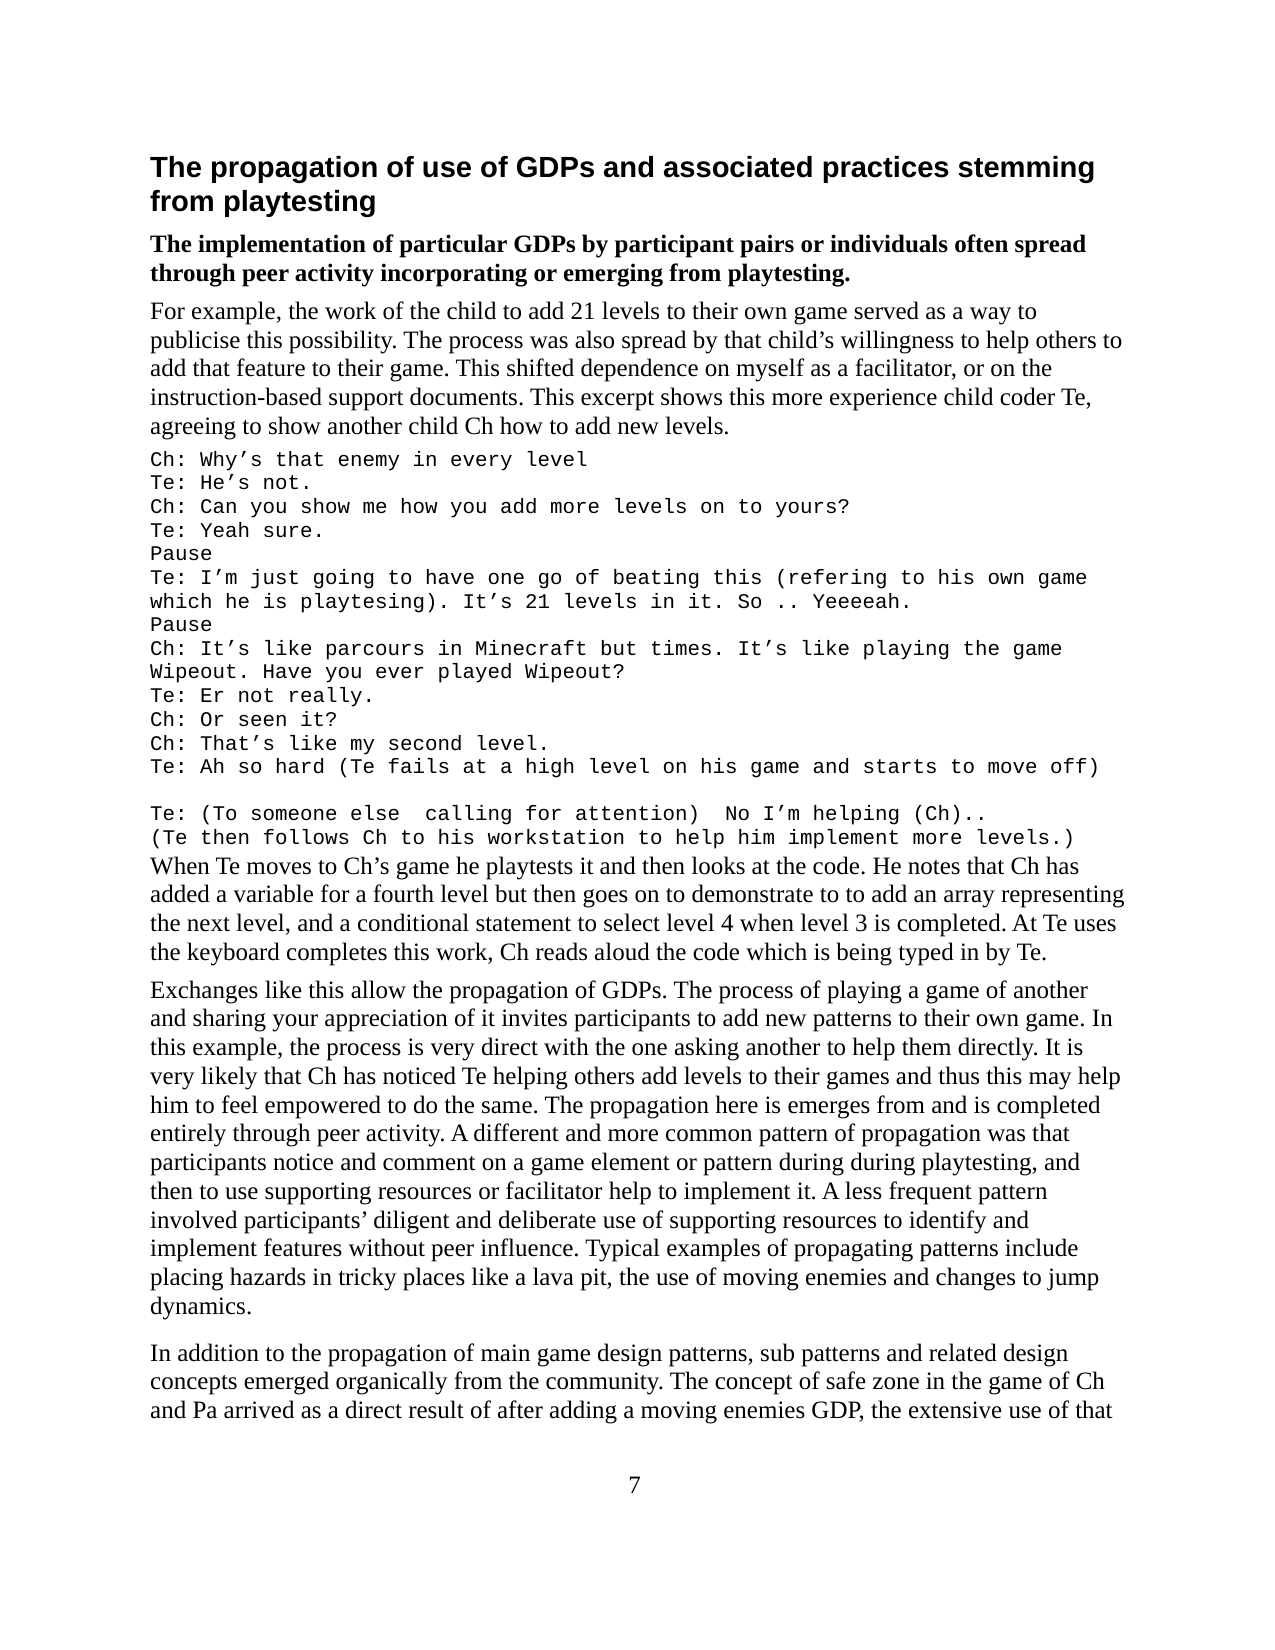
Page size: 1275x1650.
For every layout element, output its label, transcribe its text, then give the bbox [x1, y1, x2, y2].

text Ch: Or seen it? [150, 709, 1125, 732]
text Te: Yeah sure. [150, 520, 1125, 543]
text Exchanges like this allow the propagation of GDPs. The process of playing a game of another and sharing your appreciation of it invites participants to add new patterns to their own game. In this example, the process is very direct with the one asking another to help them directly. It is very likely that Ch has noticed Te helping others add levels to their games and thus this may help him to feel empowered to do the same. The propagation here is emerges from and is completed entirely through peer activity. A different and more common pattern of propagation was that participants notice and comment on a game element or pattern during during playtesting, and then to use supporting resources or facilitator help to implement it. A less frequent pattern involved participants’ diligent and deliberate use of supporting resources to identify and implement features without peer influence. Typical examples of propagating patterns include placing hazards in tricky places like a lava pit, the use of moving enemies and changes to jump dynamics. [150, 975, 1125, 1320]
subtitle The propagation of use of GDPs and associated practices stemming from playtesting [150, 150, 1125, 217]
text For example, the work of the child to add 21 levels to their own game served as a way to publicise this possibility. The process was also spread by that child’s willingness to help others to add that feature to their game. This shifted dependence on myself as a facilitator, or on the instruction-based support documents. This excerpt shows this more experience child coder Te, agreeing to show another child Ch how to add new levels. [150, 296, 1125, 440]
text The implementation of particular GDPs by participant pairs or individuals often spread through peer activity incorporating or emerging from playtesting. [150, 229, 1125, 287]
text In addition to the propagation of main game design patterns, sub patterns and related design concepts emerged organically from the community. The concept of safe zone in the game of Ch and Pa arrived as a direct result of after adding a moving enemies GDP, the extensive use of that [150, 1338, 1125, 1424]
text Ch: Can you show me how you add more levels on to yours? [150, 496, 1125, 520]
text Pause [150, 614, 1125, 638]
text Te: I’m just going to have one go of beating this (refering to his own game which he is playtesing). It’s 21 levels in it. So .. Yeeeeah. [150, 567, 1125, 614]
text Te: He’s not. [150, 472, 1125, 496]
text Te: Er not really. [150, 685, 1125, 709]
text Ch: Why’s that enemy in every level [150, 449, 1125, 472]
text (Te then follows Ch to his workstation to help him implement more levels.) [150, 827, 1125, 851]
text Te: (To someone else calling for attention) No I’m helping (Ch).. [150, 803, 1125, 827]
text Ch: That’s like my second level. [150, 732, 1125, 756]
text Te: Ah so hard (Te fails at a high level on his game and starts to move off) [150, 756, 1125, 780]
text When Te moves to Ch’s game he playtests it and then looks at the code. He notes that Ch has added a variable for a fourth level but then goes on to demonstrate to to add an array representing the next level, and a conditional statement to select level 4 when level 3 is completed. At Te uses the keyboard completes this work, Ch reads aloud the code which is being typed in by Te. [150, 851, 1125, 966]
text Pause [150, 543, 1125, 567]
text Ch: It’s like parcours in Minecraft but times. It’s like playing the game Wipeout. Have you ever played Wipeout? [150, 638, 1125, 685]
